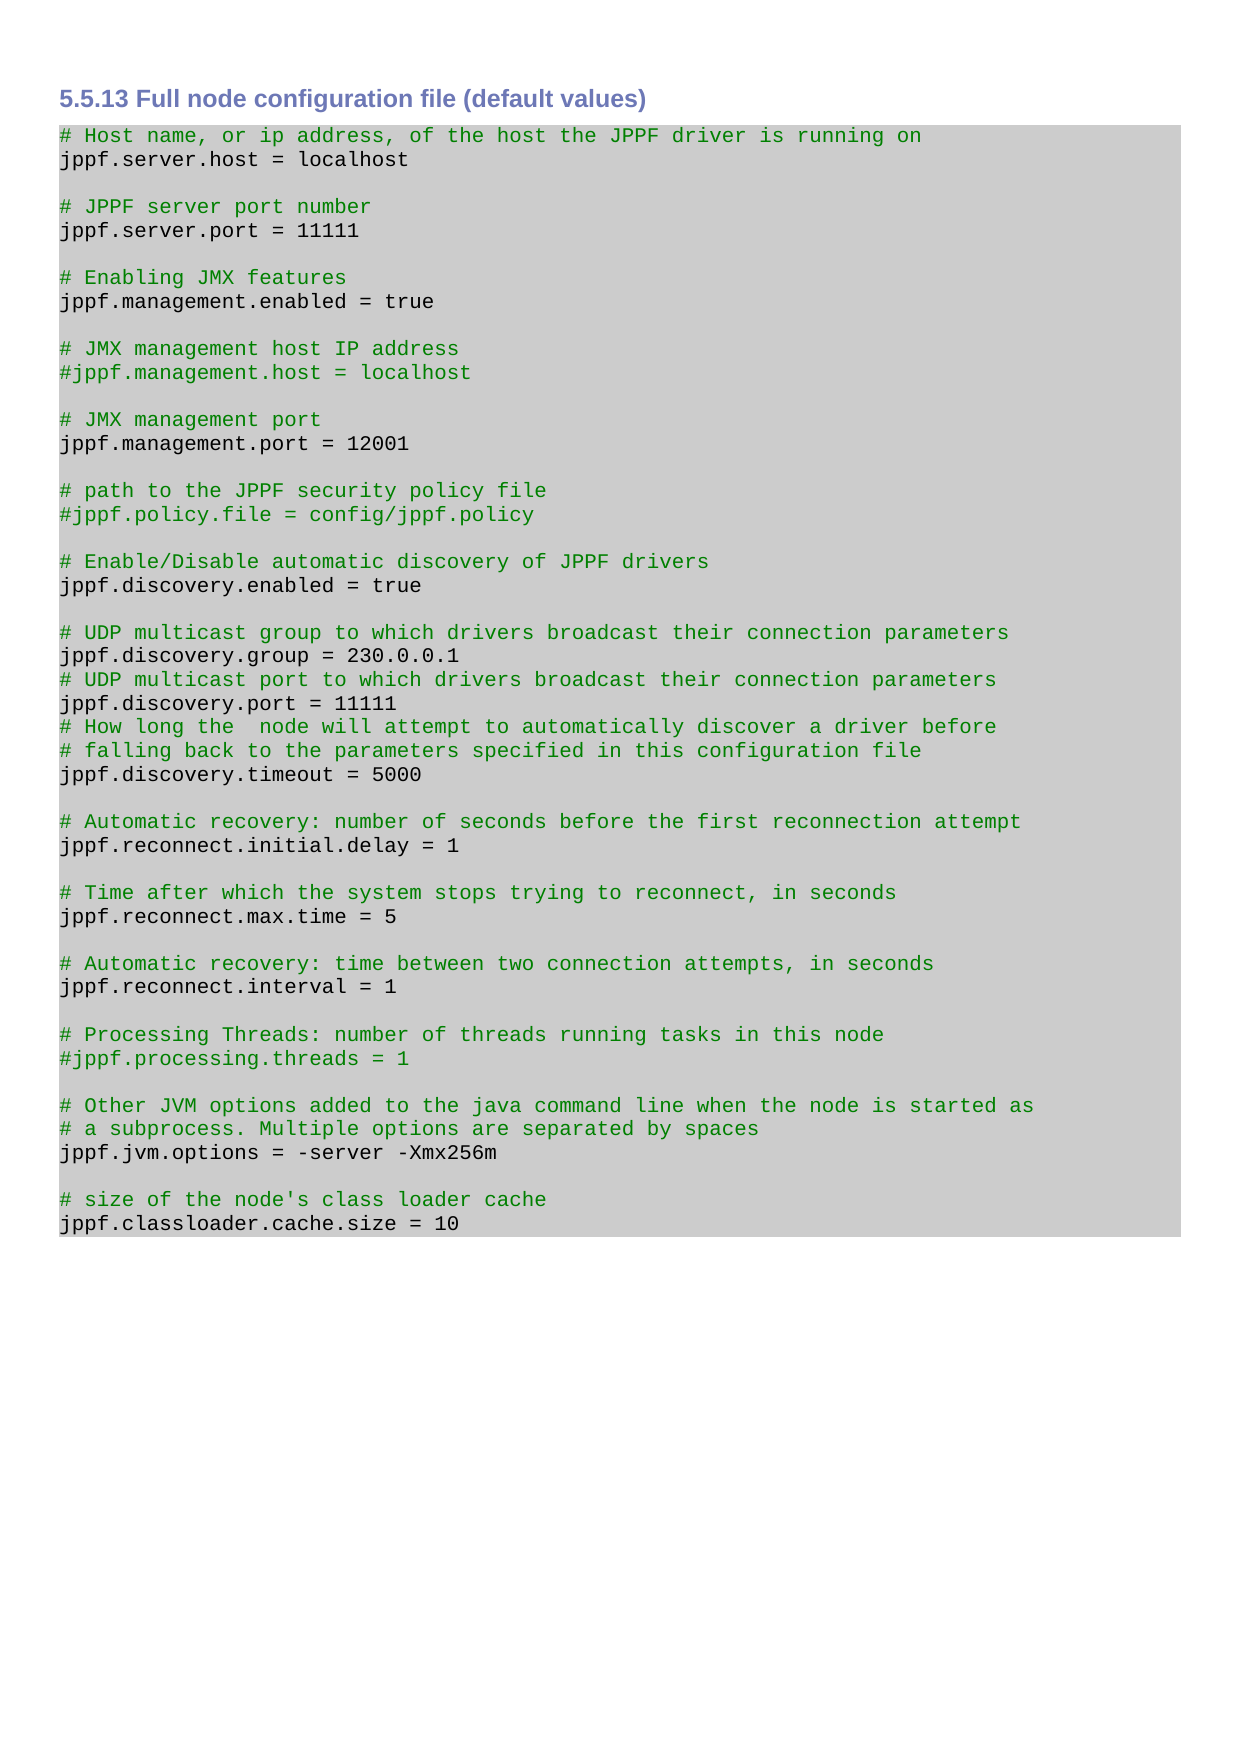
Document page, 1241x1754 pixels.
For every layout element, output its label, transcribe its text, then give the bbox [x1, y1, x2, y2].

text jppf.discovery.group = 230.0.0.1 [59, 646, 1181, 669]
text jppf.reconnect.interval = 1 [59, 977, 1181, 1000]
text # Host name, or ip address, of the host the JPPF driver is running on [59, 125, 1181, 149]
text jppf.management.port = 12001 [59, 433, 1181, 456]
text # UDP multicast group to which drivers broadcast their connection parameters [59, 622, 1181, 646]
text #jppf.policy.file = config/jppf.policy [59, 504, 1181, 527]
text #jppf.processing.threads = 1 [59, 1047, 1181, 1071]
text # size of the node's class loader cache [59, 1189, 1181, 1213]
text jppf.classloader.cache.size = 10 [59, 1213, 1181, 1237]
text jppf.discovery.port = 11111 [59, 693, 1181, 716]
text # Enable/Disable automatic discovery of JPPF drivers [59, 551, 1181, 574]
text # Other JVM options added to the java command line when the node is started as [59, 1095, 1181, 1118]
text # Automatic recovery: number of seconds before the first reconnection attempt [59, 811, 1181, 835]
text # falling back to the parameters specified in this configuration file [59, 740, 1181, 764]
text # JMX management port [59, 409, 1181, 433]
text # UDP multicast port to which drivers broadcast their connection parameters [59, 669, 1181, 693]
text # a subprocess. Multiple options are separated by spaces [59, 1118, 1181, 1142]
text jppf.server.host = localhost [59, 149, 1181, 173]
text # Time after which the system stops trying to reconnect, in seconds [59, 882, 1181, 906]
text # path to the JPPF security policy file [59, 480, 1181, 504]
text # JMX management host IP address [59, 338, 1181, 362]
text # Enabling JMX features [59, 267, 1181, 291]
text jppf.discovery.enabled = true [59, 574, 1181, 598]
text # Processing Threads: number of threads running tasks in this node [59, 1024, 1181, 1047]
subtitle Full node configuration file (default values) [59, 84, 1181, 113]
text jppf.reconnect.initial.delay = 1 [59, 835, 1181, 858]
text jppf.jvm.options = -server -Xmx256m [59, 1142, 1181, 1166]
text jppf.discovery.timeout = 5000 [59, 764, 1181, 787]
text #jppf.management.host = localhost [59, 362, 1181, 385]
text jppf.reconnect.max.time = 5 [59, 906, 1181, 929]
text # JPPF server port number [59, 196, 1181, 220]
text jppf.management.enabled = true [59, 291, 1181, 314]
text # Automatic recovery: time between two connection attempts, in seconds [59, 953, 1181, 977]
text jppf.server.port = 11111 [59, 220, 1181, 243]
text # How long the node will attempt to automatically discover a driver before [59, 716, 1181, 740]
